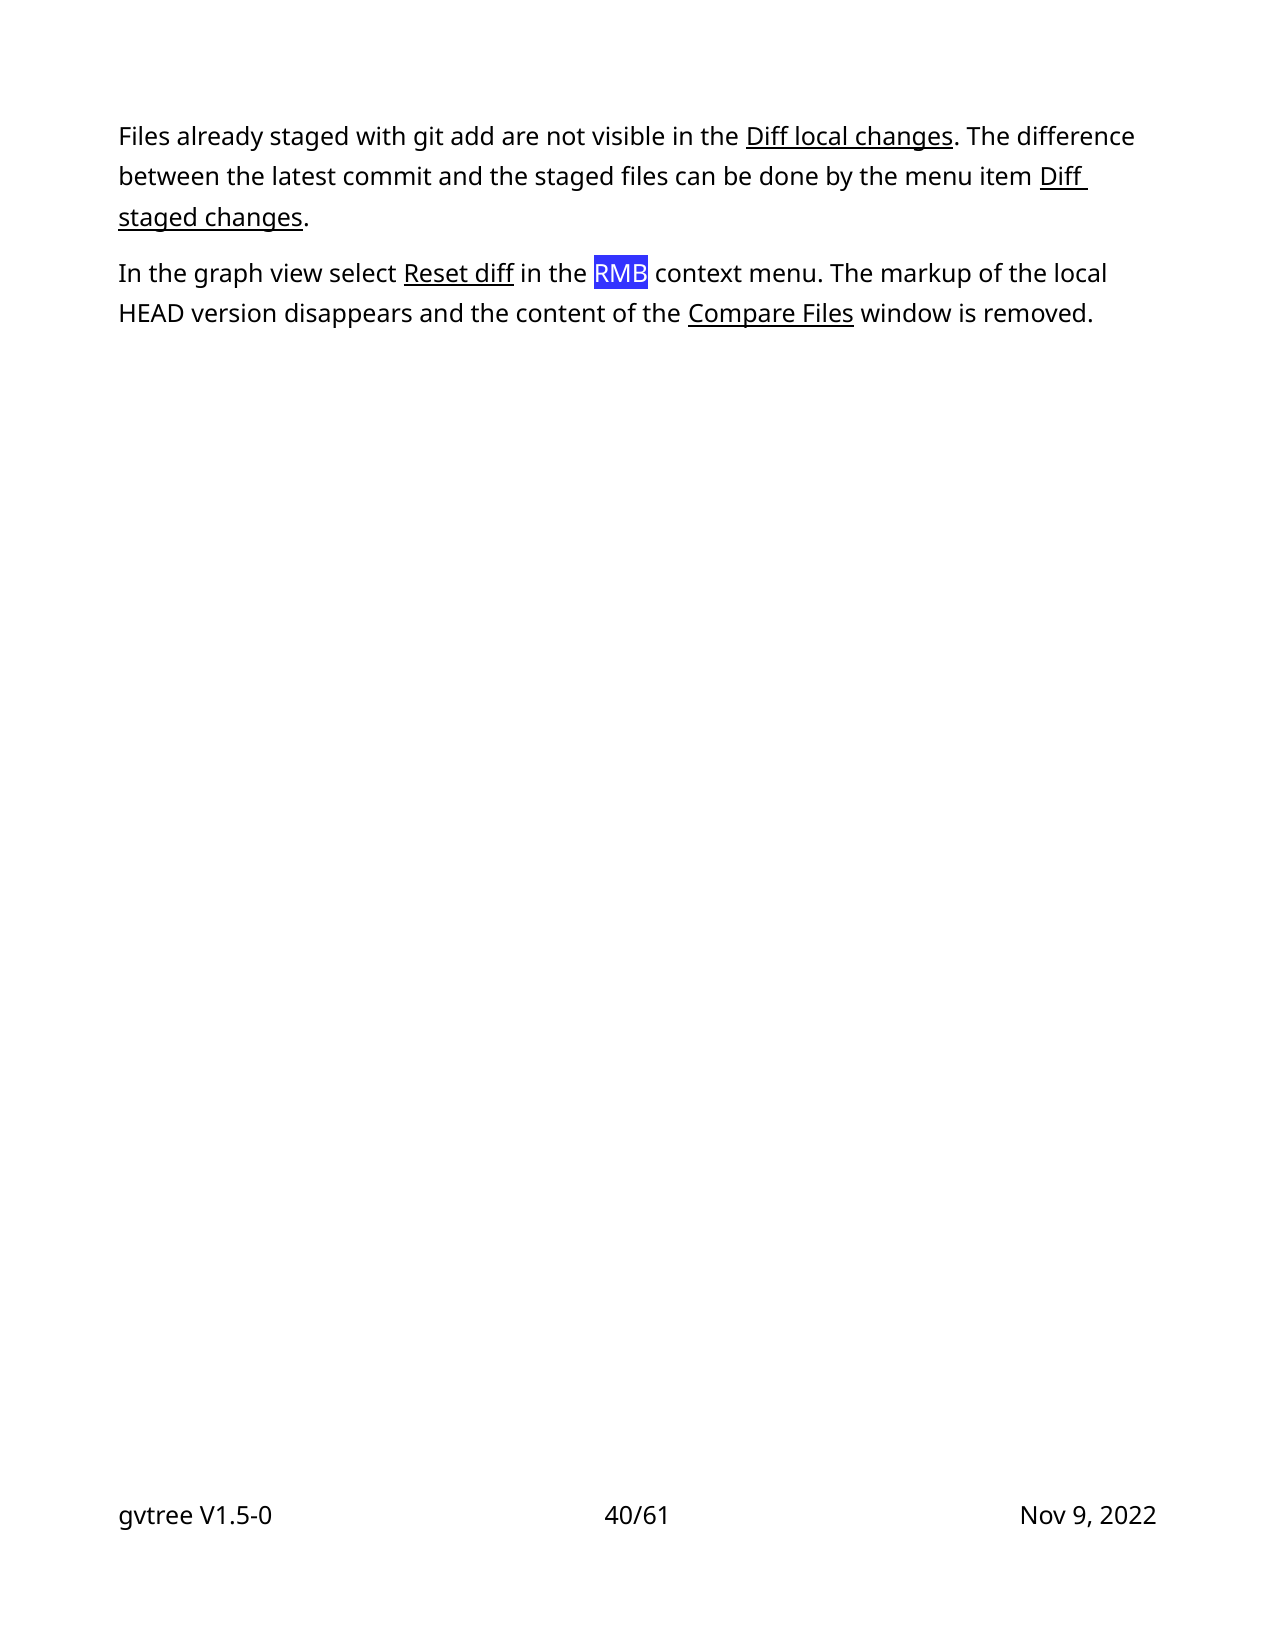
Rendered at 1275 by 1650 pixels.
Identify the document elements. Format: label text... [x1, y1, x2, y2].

text In the graph view select Reset diff in the RMB context menu. The markup of the local HEAD version disappears and the content of the Compare Files window is removed. [118, 255, 1157, 330]
text Files already staged with git add are not visible in the Diff local changes. The difference between the latest commit and the staged files can be done by the menu item Diff staged changes. [118, 118, 1157, 234]
